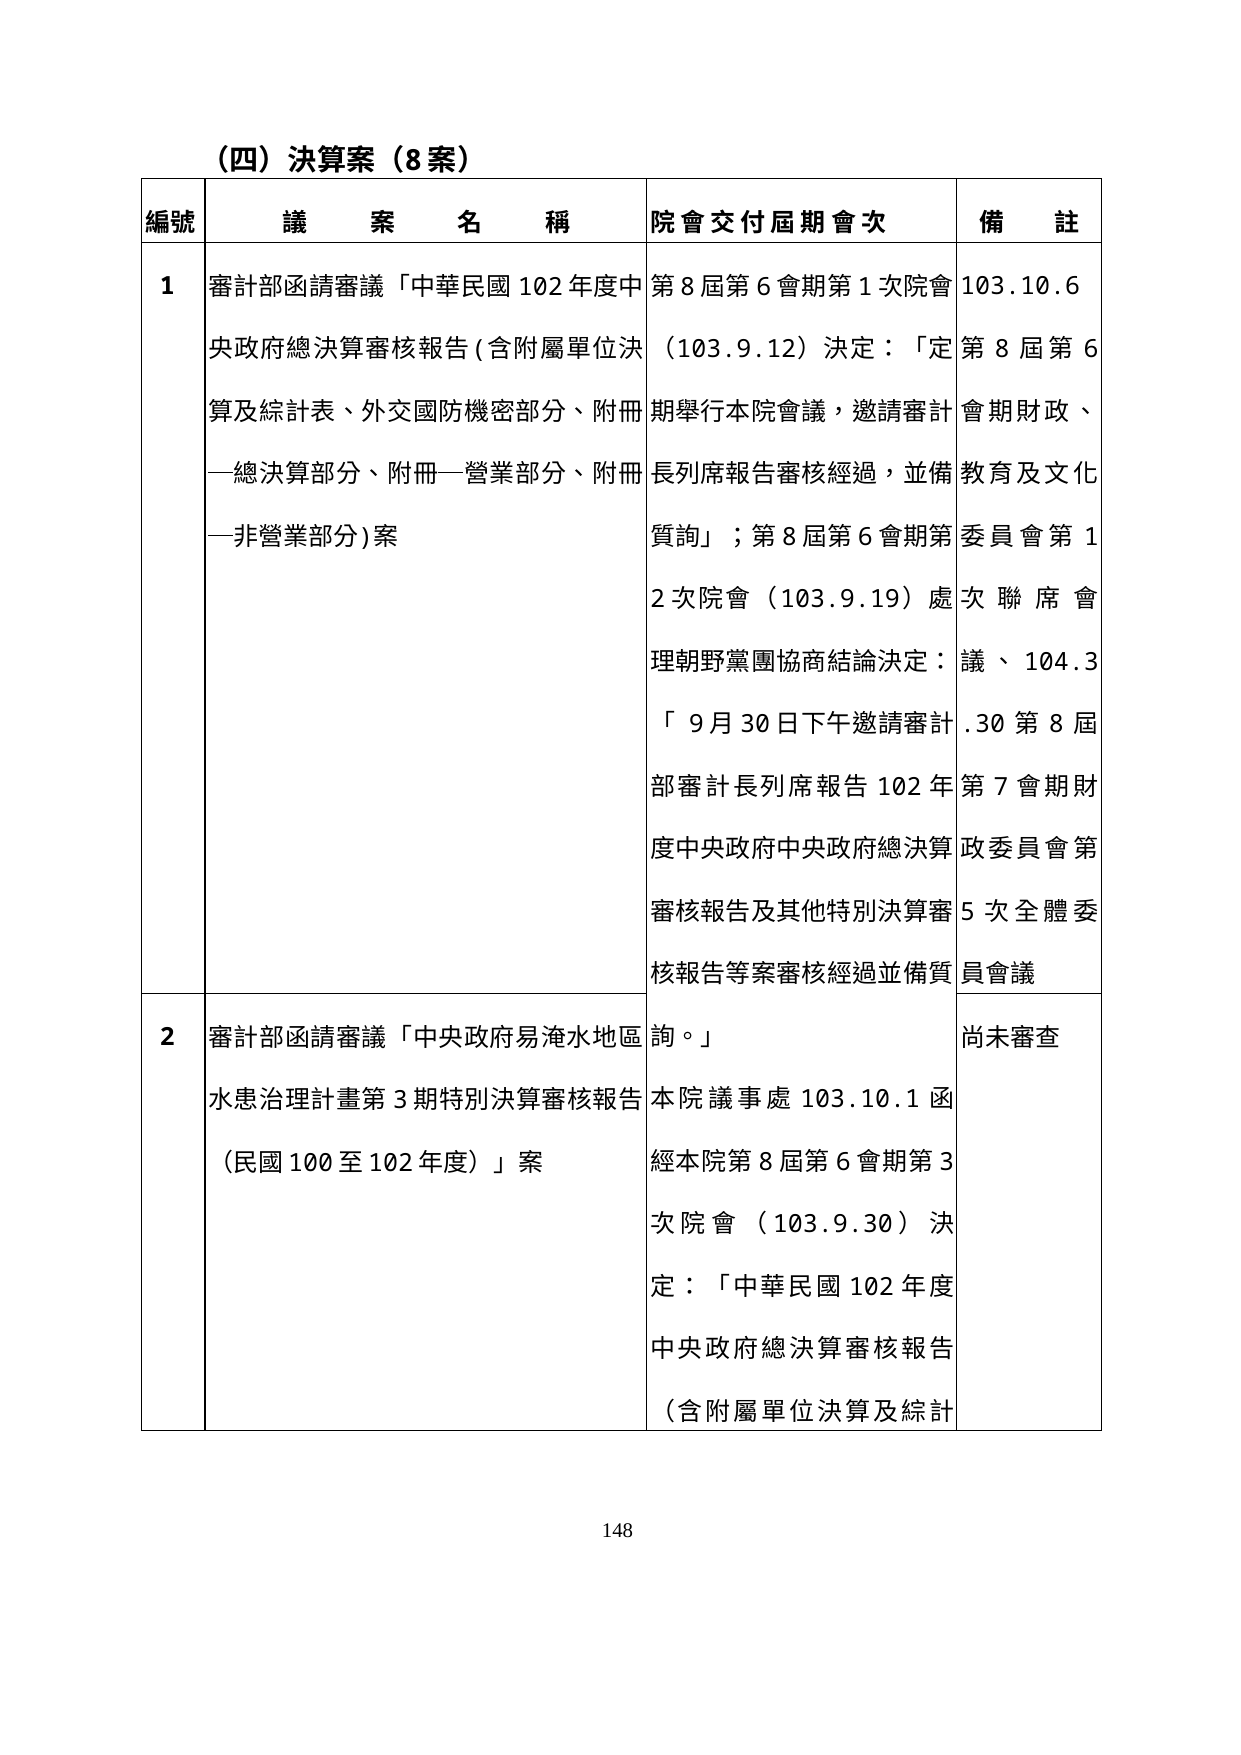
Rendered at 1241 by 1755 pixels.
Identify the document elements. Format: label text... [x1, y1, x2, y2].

table_cell 審計部函請審議「中華民國102年度中央政府總決算審核報告(含附屬單位決算及綜計表、外交國防機密部分、附冊─總決算部分、附冊─營業部分、附冊─非營業部分)案 [206, 243, 646, 993]
table_header 備 註 [957, 179, 1101, 242]
table_cell [142, 994, 204, 1430]
table_header 院會交付屆期會次 [647, 179, 956, 242]
table_cell 審計部函請審議「中央政府易淹水地區水患治理計畫第3期特別決算審核報告（民國100至102年度）」案 [206, 994, 646, 1430]
table_header 編號 [142, 179, 204, 242]
table_cell 103.10.6第8屆第6會期財政、教育及文化委員會第1次聯席會議、104.3.30第8屆第7會期財政委員會第5次全體委員會議 [957, 243, 1101, 993]
table_header 議 案 名 稱 [206, 179, 646, 242]
table_cell 第8屆第6會期第1次院會（103.9.12）決定：「定期舉行本院會議，邀請審計長列席報告審核經過，並備質詢」；第8屆第6會期第2次院會（103.9.19）處理朝野黨團協商結論決定：「 9月30日下午邀請審計部審計長列席報告102年度中央政府中央政府總決算審核報告及其他特別決算審核報告等案審核經過並備質詢。」 本院議事處103.10.1函經本院第8屆第6會期第3次院會（103.9.30）決定：「中華民國102年度中央政府總決算審核報告（含附屬單位決算及綜計 [647, 243, 956, 1430]
table_cell 尚未審查 [957, 994, 1101, 1430]
table_cell [142, 243, 204, 993]
text （四）決算案（8案） [142, 116, 1093, 178]
